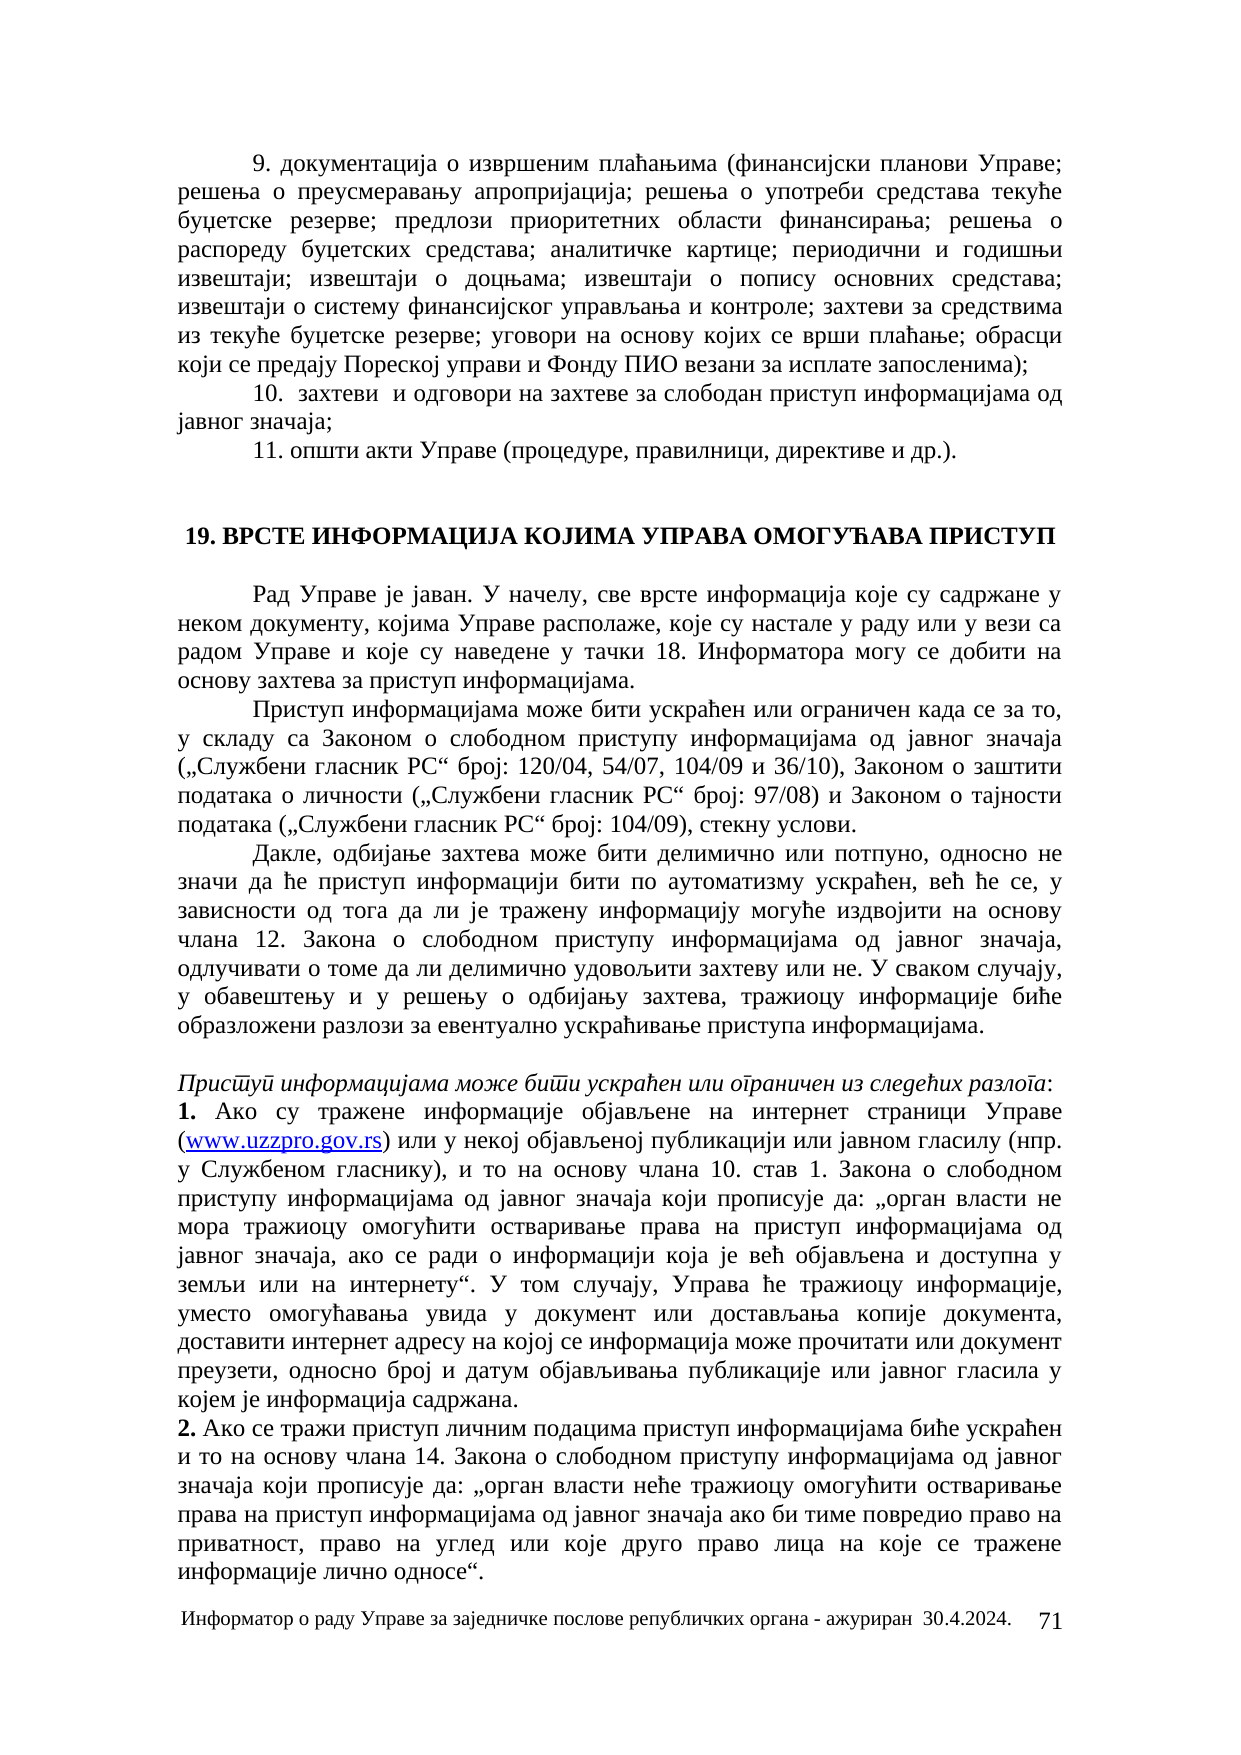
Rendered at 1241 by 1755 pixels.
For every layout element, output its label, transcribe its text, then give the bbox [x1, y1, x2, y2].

text Рад Управе је јаван. У начелу, све врсте информација које су садржане у неком документу, којима Управе располаже, које су настале у раду или у вези са радом Управе и које су наведене у тачки 18. Информатора могу се добити на основу захтева за приступ информацијама. [177, 579, 1063, 694]
text Дакле, одбијање захтева може бити делимично или потпуно, односно не значи да ће приступ информацији бити по аутоматизму ускраћен, већ ће се, у зависности од тога да ли је тражену информацију могуће издвојити на основу члана 12. Закона о слободном приступу информацијама од јавног значаја, одлучивати о томе да ли делимично удовољити захтеву или не. У сваком случају, у обавештењу и у решењу о одбијању захтева, тражиоцу информације биће образложени разлози за евентуално ускраћивање приступа информацијама. [177, 838, 1063, 1039]
text 10. захтеви и одговори на захтеве за слободан приступ информацијама од јавног значаја; [177, 378, 1063, 435]
text 2. Ако се тражи приступ личним подацима приступ информацијама биће ускраћен и то на основу члана 14. Закона о слободном приступу информацијама од јавног значаја који прописује да: „орган власти неће тражиоцу омогућити остваривање права на приступ информацијама од јавног значаја ако би тиме повредио право на приватност, право на углед или које друго право лица на које се тражене информације лично односе“. [177, 1413, 1063, 1585]
text 1. Ако су тражене информације објављене на интернет страници Управе (www.uzzpro.gov.rs) или у некој објављеној публикацији или јавном гласилу (нпр. у Службеном гласнику), и то на основу члана 10. став 1. Закона о слободном приступу информацијама од јавног значаја који прописује да: „орган власти не мора тражиоцу омогућити остваривање права на приступ информацијама од јавног значаја, ако се ради о информацији која је већ објављена и доступна у земљи или на интернету“. У том случају, Управа ће тражиоцу информације, уместо омогућавања увида у документ или достављања копије документа, доставити интернет адресу на којој се информација може прочитати или документ преузети, односно број и датум објављивања публикације или јавног гласила у којем је информација садржана. [177, 1096, 1063, 1413]
text Приступ информацијама може бити ускраћен или ограничен када се за то, у складу са Законом о слободном приступу информацијама од јавног значаја („Службени гласник РС“ број: 120/04, 54/07, 104/09 и 36/10), Законом о заштити података о личности („Службени гласник РС“ број: 97/08) и Законом о тајности података („Службени гласник РС“ број: 104/09), стекну услови. [177, 694, 1063, 838]
text 11. општи акти Управе (процедуре, правилници, директиве и др.). [177, 435, 1063, 464]
subtitle 19. ВРСТЕ ИНФОРМАЦИЈА КОЈИМА УПРАВА ОМОГУЋАВА ПРИСТУП [177, 521, 1063, 550]
text 9. документација о извршеним плаћањима (финансијски планови Управе; решења о преусмеравању апропријација; решења о употреби средстава текуће буџетске резерве; предлози приоритетних области финансирања; решења о распореду буџетских средстава; аналитичке картице; периодични и годишњи извештаји; извештаји о доцњама; извештаји о попису основних средстава; извештаји о систему финансијског управљања и контроле; захтеви за средствима из текуће буџетске резерве; уговори на основу којих се врши плаћање; обрасци који се предају Пореској управи и Фонду ПИО везани за исплате запосленима); [177, 148, 1063, 378]
text Приступ информацијама може бити ускраћен или ограничен из следећих разлога: [177, 1068, 1063, 1096]
